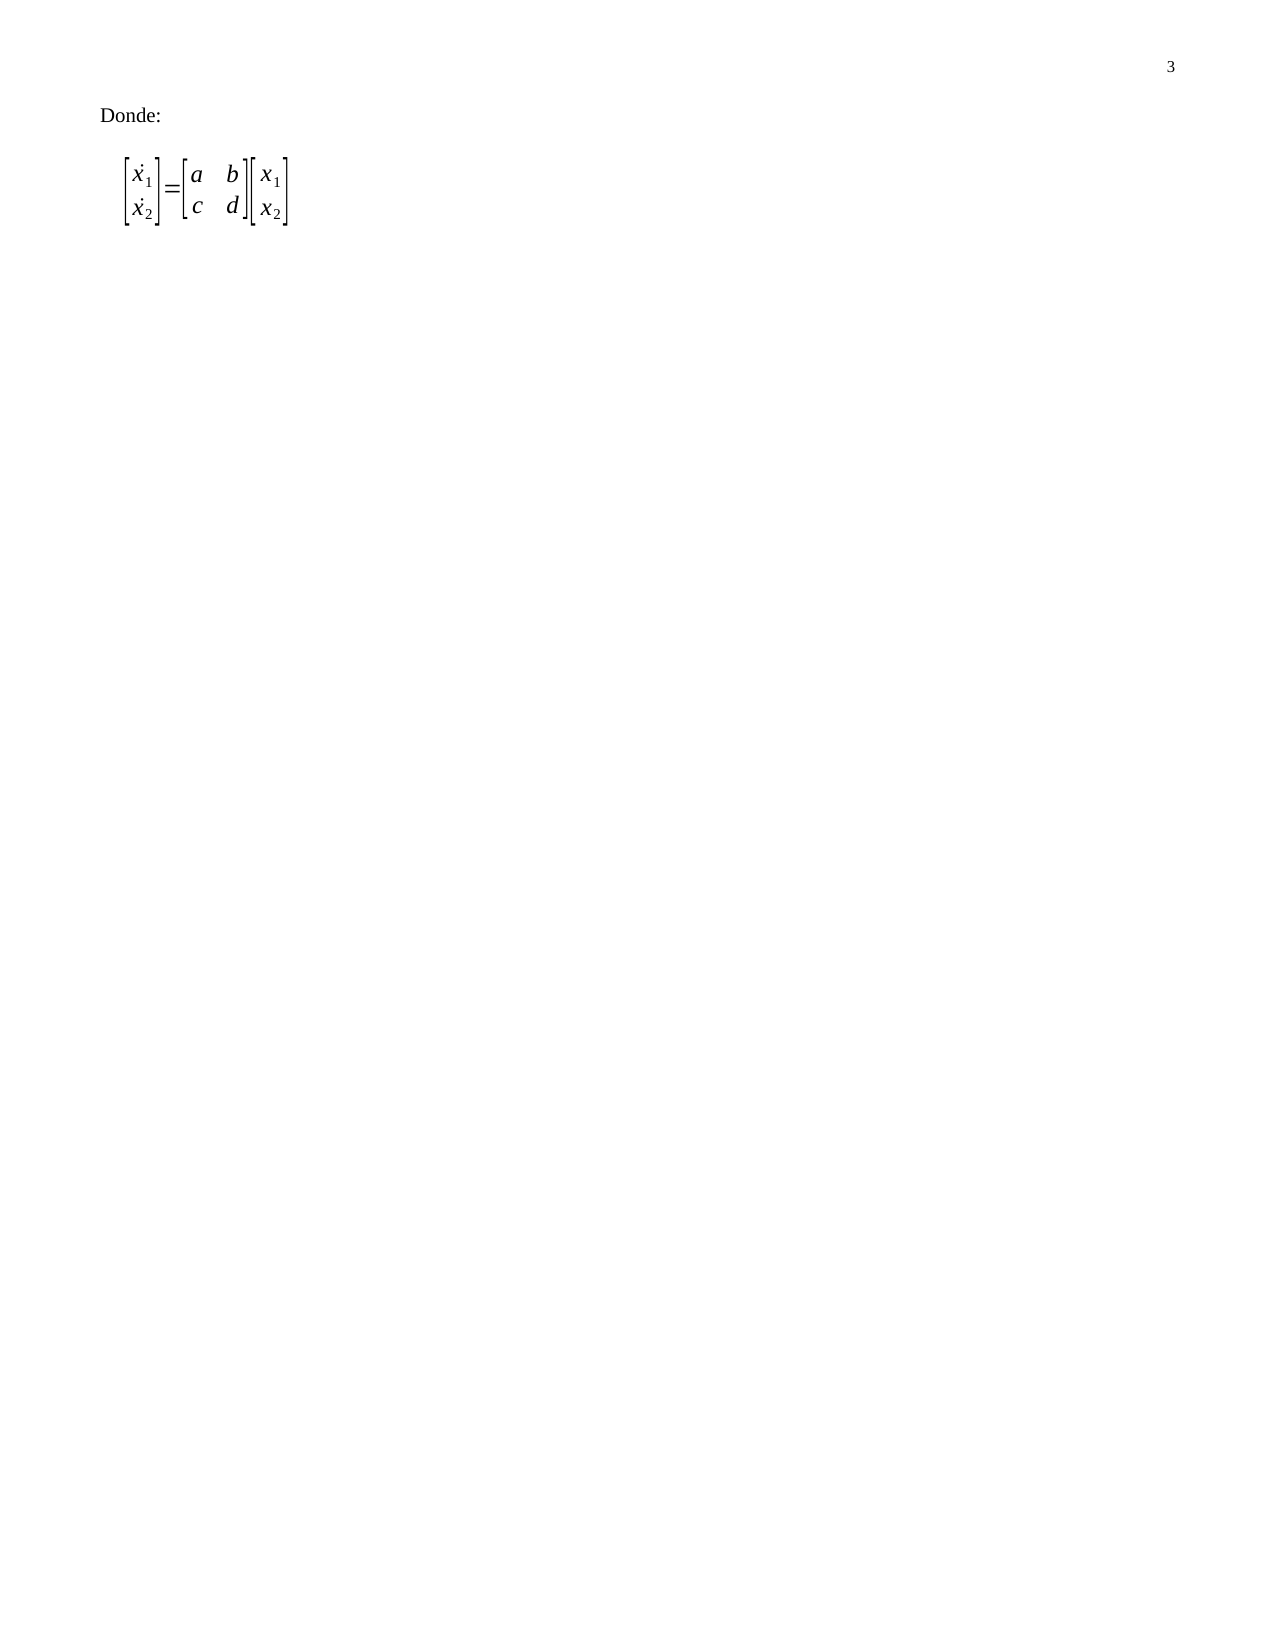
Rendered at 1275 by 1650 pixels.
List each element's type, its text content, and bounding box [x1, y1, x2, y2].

text Donde: [100, 100, 625, 127]
